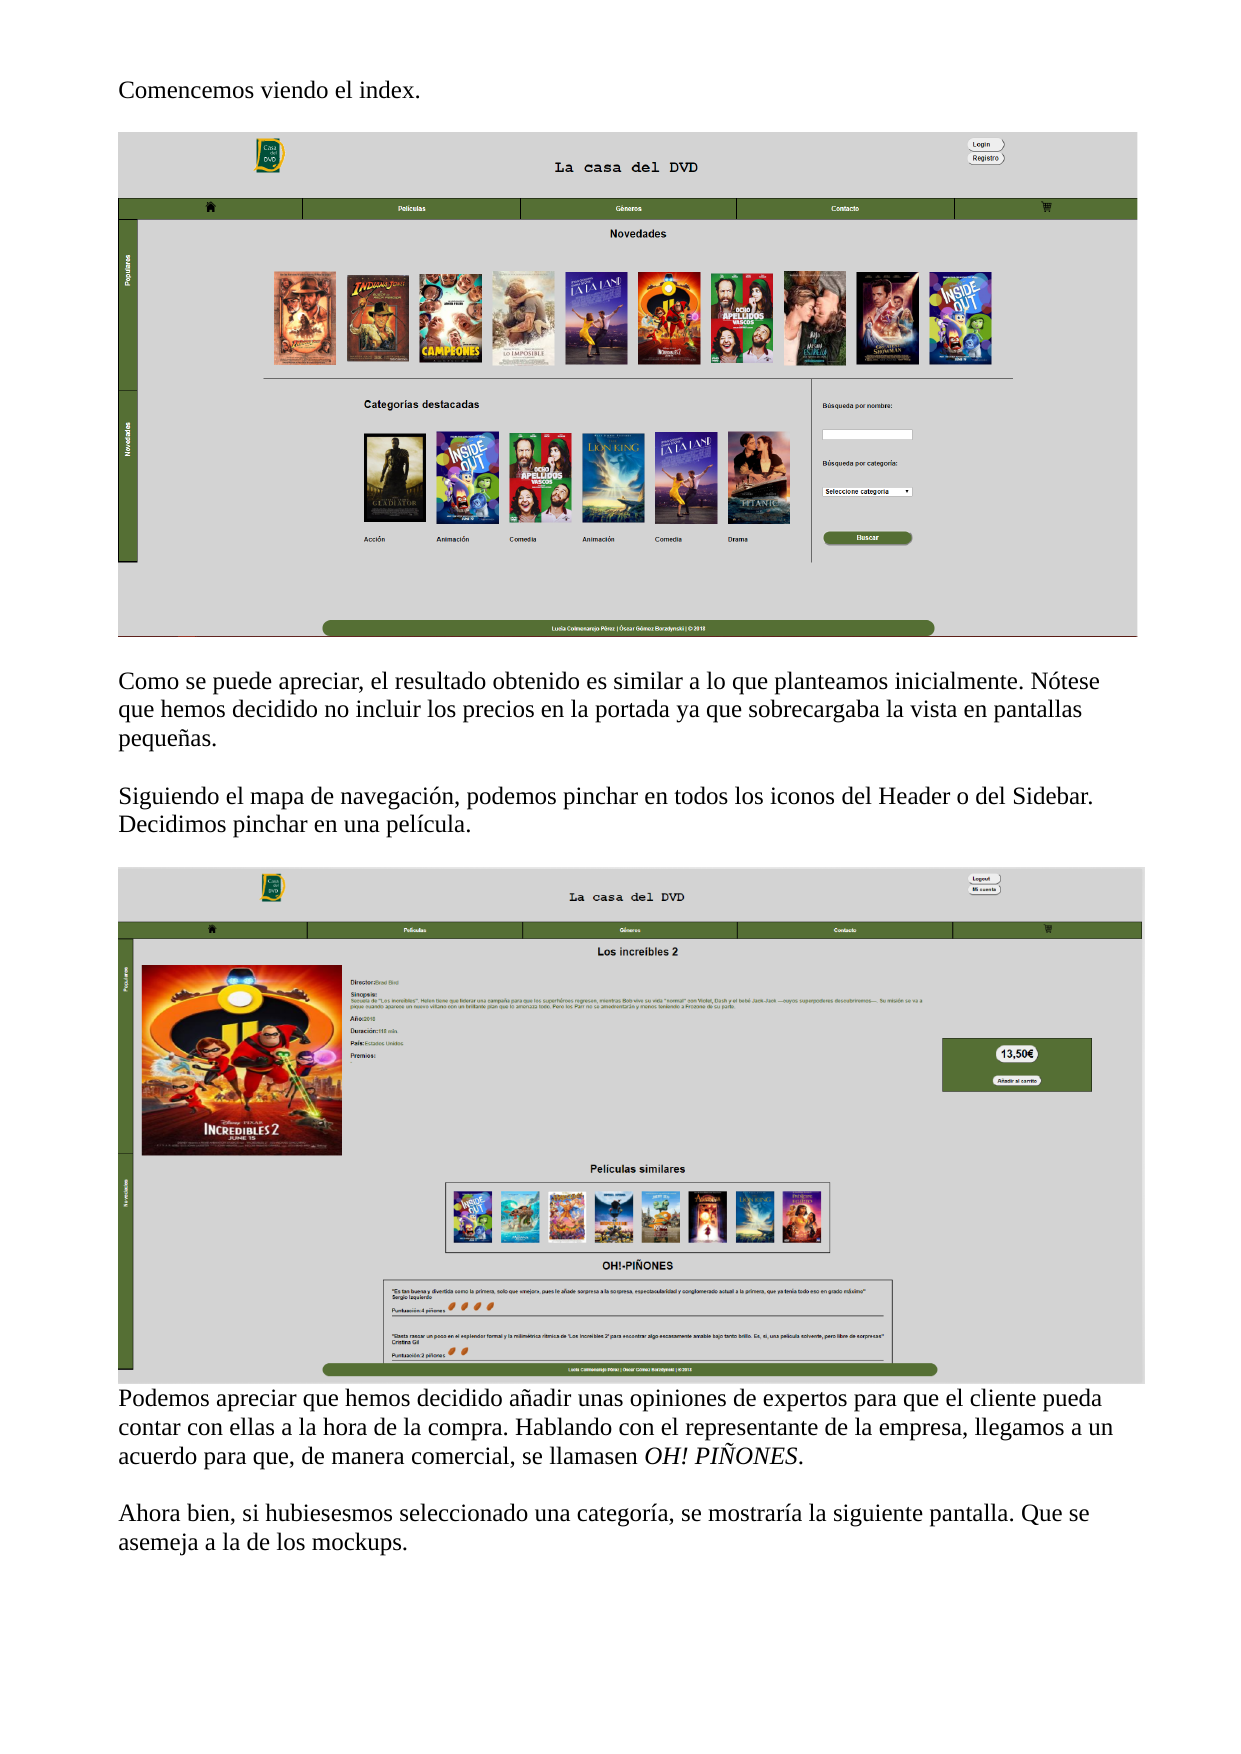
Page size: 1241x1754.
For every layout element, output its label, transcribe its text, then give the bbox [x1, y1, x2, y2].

text Comencemos viendo el index. [118, 75, 1122, 104]
text Como se puede apreciar, el resultado obtenido es similar a lo que planteamos inicialmente. Nótese que hemos decidido no incluir los precios en la portada ya que sobrecargaba la vista en pantallas pequeñas. [118, 666, 1122, 752]
text Podemos apreciar que hemos decidido añadir unas opiniones de expertos para que el cliente pueda contar con ellas a la hora de la compra. Hablando con el representante de la empresa, llegamos a un acuerdo para que, de manera comercial, se llamasen OH! PIÑONES. [118, 1384, 1122, 1470]
text Ahora bien, si hubiesesmos seleccionado una categoría, se mostraría la siguiente pantalla. Que se asemeja a la de los mockups. [118, 1498, 1122, 1556]
text Siguiendo el mapa de navegación, podemos pinchar en todos los iconos del Header o del Sidebar. Decidimos pinchar en una película. [118, 781, 1122, 838]
